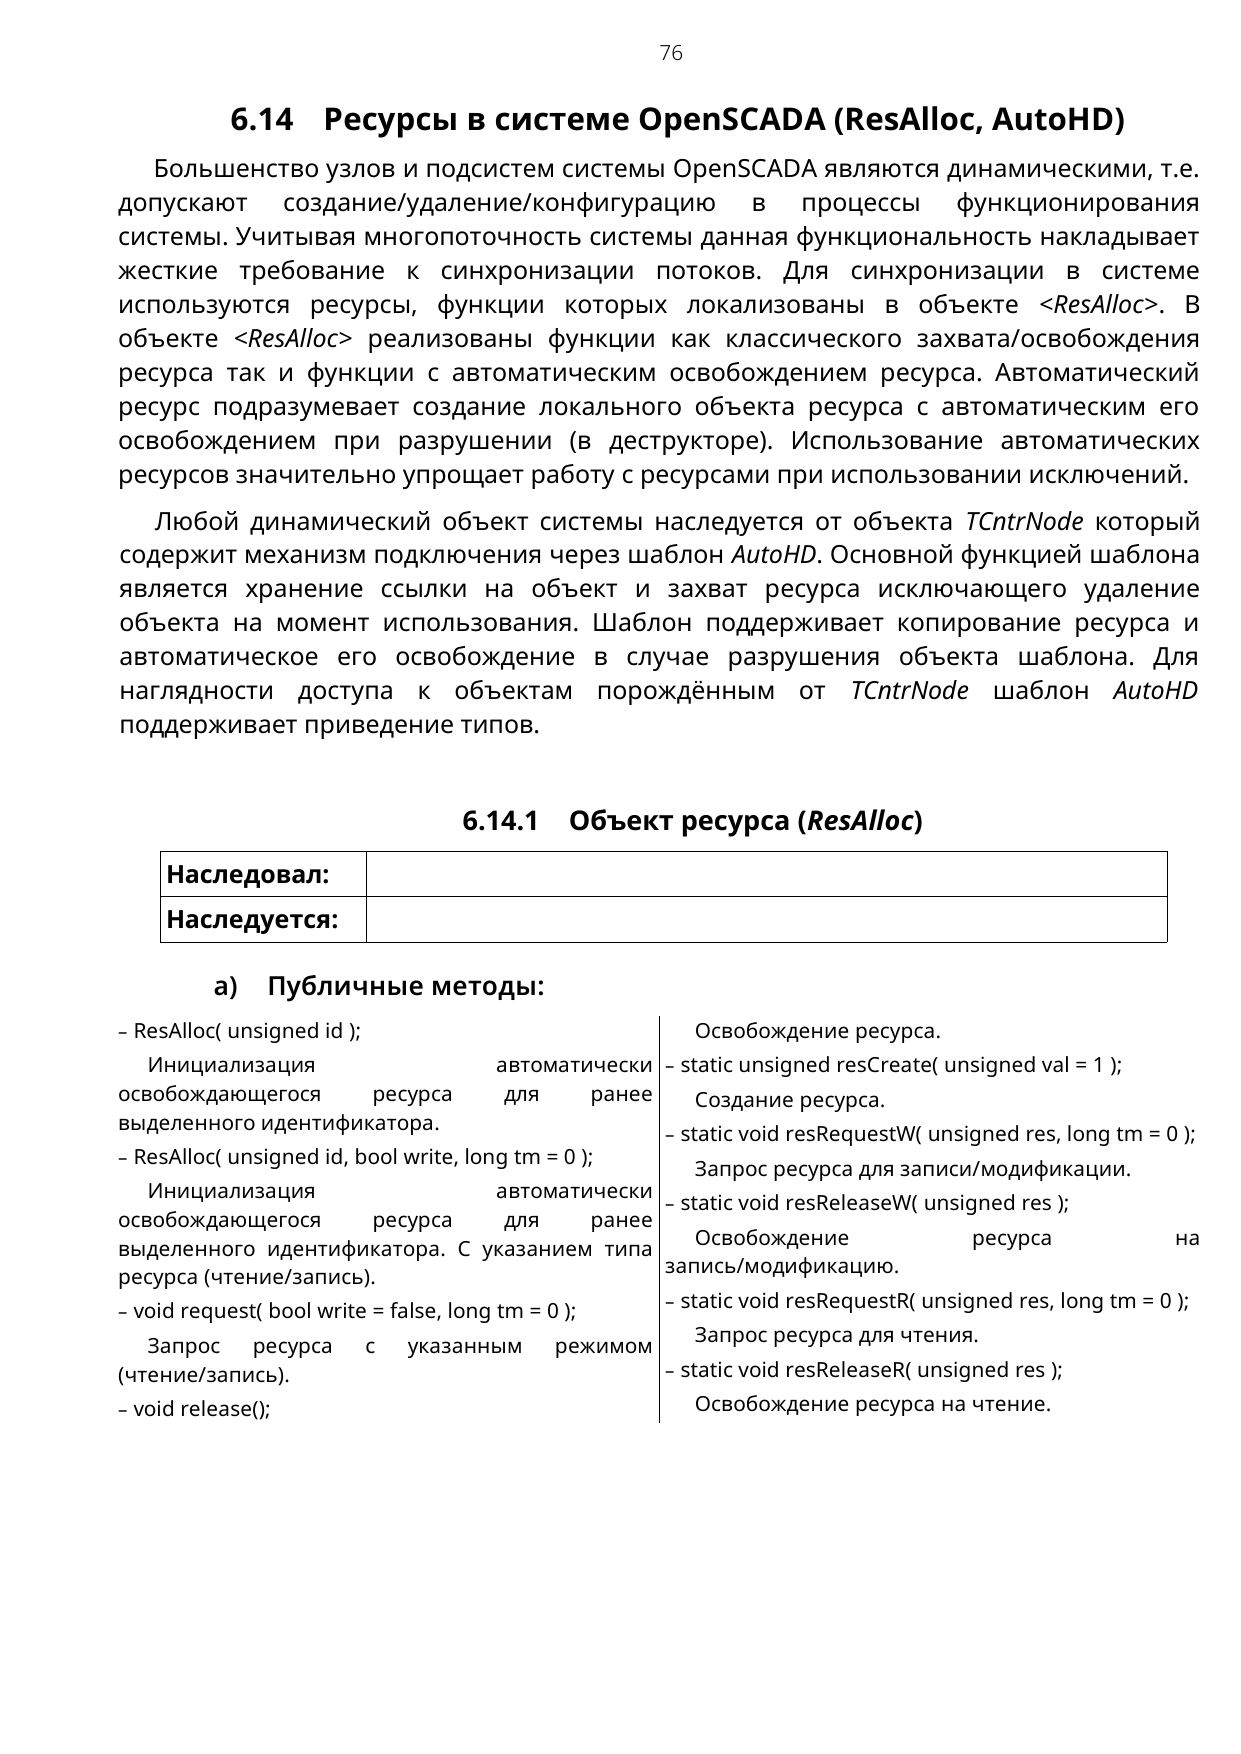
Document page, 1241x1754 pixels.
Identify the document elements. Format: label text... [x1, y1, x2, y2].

text Большенство узлов и подсистем системы OpenSCADA являются динамическими, т.е. допускают создание/удаление/конфигурацию в процессы функционирования системы. Учитывая многопоточность системы данная функциональность накладывает жесткие требование к синхронизации потоков. Для синхронизации в системе используются ресурсы, функции которых локализованы в объекте <ResAlloc>. В объекте <ResAlloc> реализованы функции как классического захвата/освобождения ресурса так и функции с автоматическим освобождением ресурса. Автоматический ресурс подразумевает создание локального объекта ресурса с автоматическим его освобождением при разрушении (в деструкторе). Использование автоматических ресурсов значительно упрощает работу с ресурсами при использовании исключений. [118, 151, 1201, 491]
table_cell Наследуется: [161, 897, 366, 942]
list ResAlloc( unsigned id ); [118, 1016, 653, 1044]
text Освобождение ресурса на запись/модификацию. [665, 1223, 1201, 1280]
table_header [367, 852, 1167, 896]
text Инициализация автоматически освобождающегося ресурса для ранее выделенного идентификатора. С указанием типа ресурса (чтение/запись). [118, 1176, 653, 1291]
list static unsigned resCreate( unsigned val = 1 ); [665, 1050, 1201, 1079]
text Освобождение ресурса. [665, 1016, 1201, 1044]
table_header Наследовал: [161, 852, 366, 896]
text Запрос ресурса для чтения. [665, 1320, 1201, 1349]
subtitle Объект ресурса (ResAlloc) [177, 801, 1201, 838]
text Создание ресурса. [665, 1085, 1201, 1113]
list ResAlloc( unsigned id, bool write, long tm = 0 ); [118, 1142, 653, 1170]
list static void resRequestR( unsigned res, long tm = 0 ); [665, 1286, 1201, 1314]
list void request( bool write = false, long tm = 0 ); [118, 1296, 653, 1325]
text Запрос ресурса для записи/модификации. [665, 1154, 1201, 1182]
text Освобождение ресурса на чтение. [665, 1389, 1201, 1418]
text Любой динамический объект системы наследуется от объекта TCntrNode который содержит механизм подключения через шаблон AutoHD. Основной функцией шаблона является хранение ссылки на объект и захват ресурса исключающего удаление объекта на момент использования. Шаблон поддерживает копирование ресурса и автоматическое его освобождение в случае разрушения объекта шаблона. Для наглядности доступа к объектам порождённым от TCntrNode шаблон AutoHD поддерживает приведение типов. [119, 503, 1201, 741]
table_cell [367, 897, 1167, 942]
list void release(); [118, 1394, 653, 1422]
list static void resReleaseW( unsigned res ); [665, 1188, 1201, 1217]
list static void resReleaseR( unsigned res ); [665, 1355, 1201, 1383]
text Инициализация автоматически освобождающегося ресурса для ранее выделенного идентификатора. [118, 1050, 653, 1136]
text Запрос ресурса с указанным режимом (чтение/запись). [118, 1331, 653, 1388]
subtitle Публичные методы: [206, 967, 1201, 1003]
list static void resRequestW( unsigned res, long tm = 0 ); [665, 1119, 1201, 1148]
subtitle Ресурсы в системе OpenSCADA (ResAlloc, AutoHD) [147, 96, 1201, 139]
